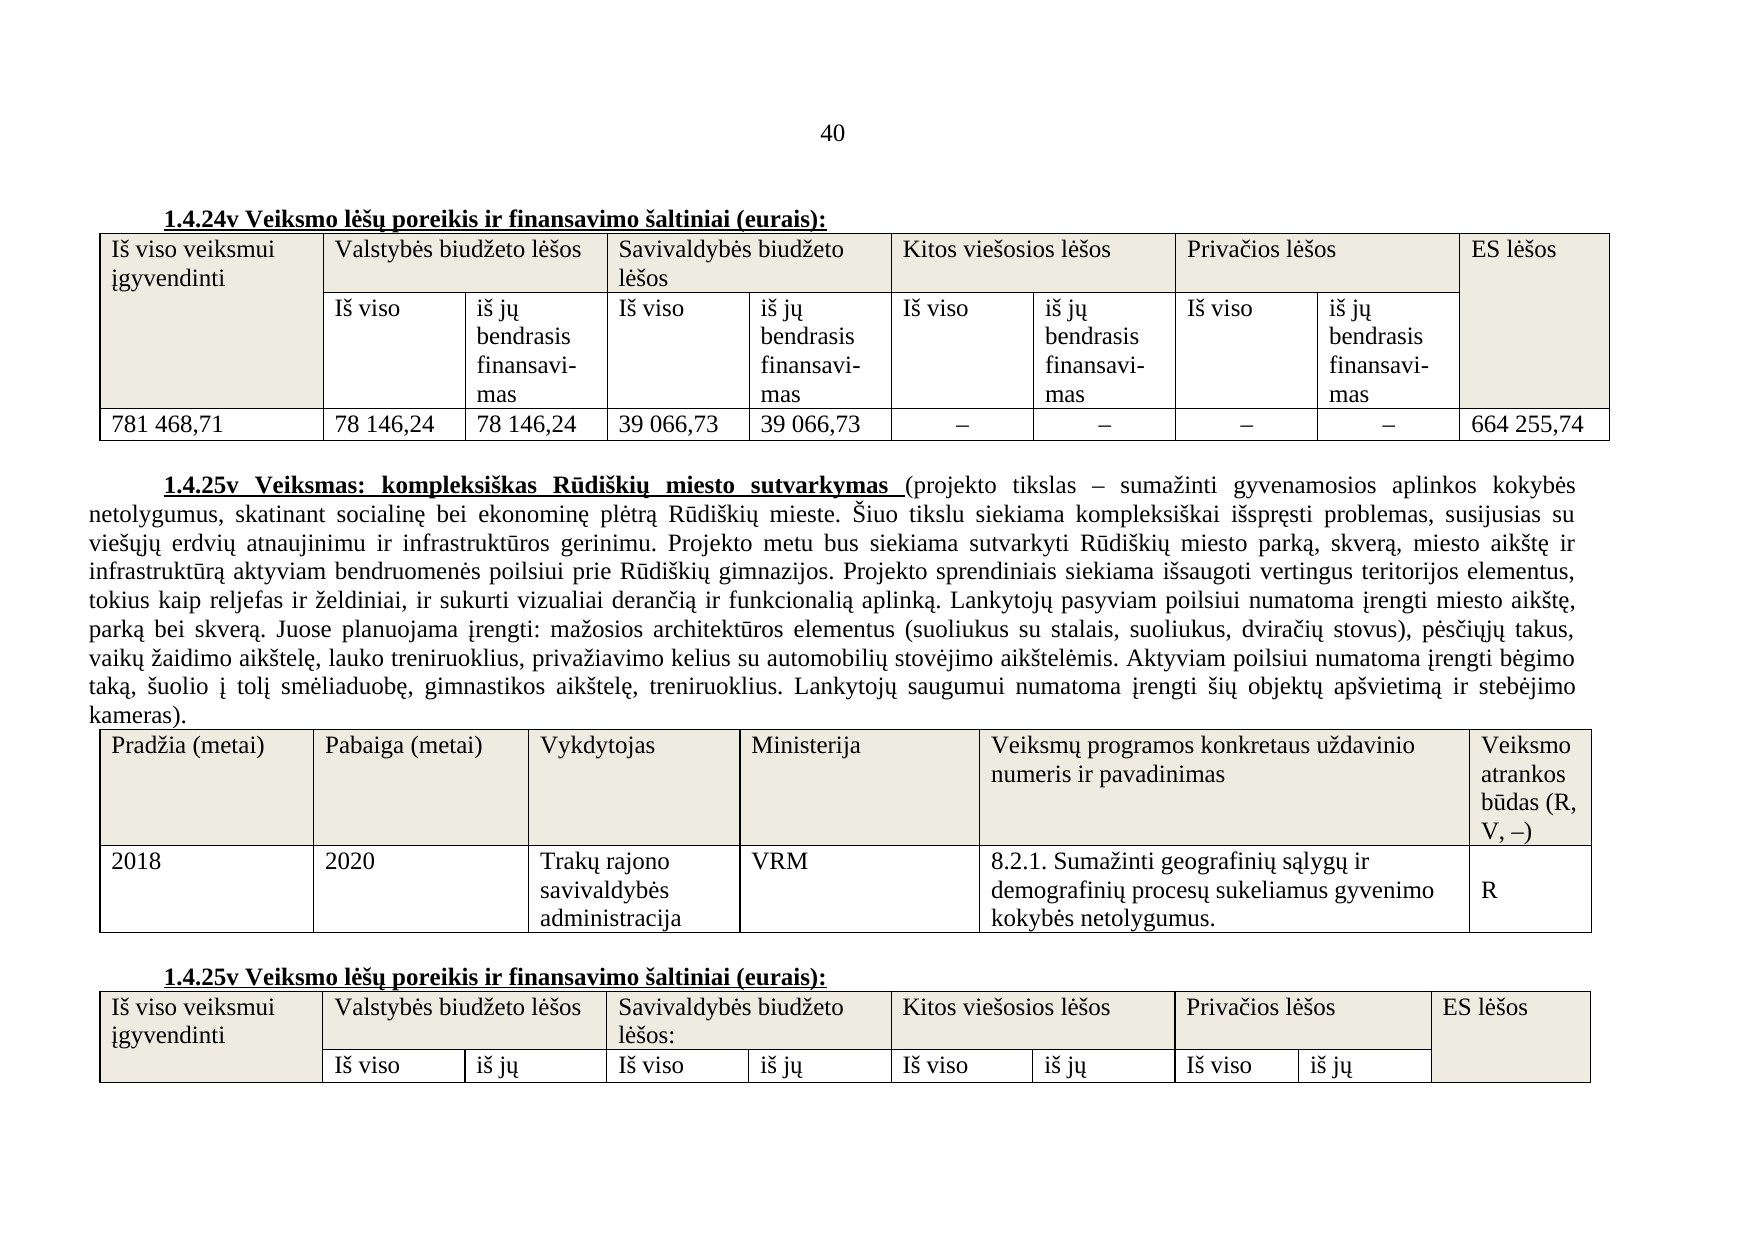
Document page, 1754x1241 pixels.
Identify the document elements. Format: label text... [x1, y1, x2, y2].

table_header Kitos viešosios lėšos [892, 992, 1174, 1049]
table_cell Iš viso [324, 293, 465, 408]
table_cell Iš viso [607, 1050, 748, 1082]
table_cell iš jų bendrasis finansavi- mas [1318, 293, 1459, 408]
table_cell iš jų [749, 1050, 891, 1082]
table_cell 2020 [314, 846, 528, 932]
table_cell – [1176, 409, 1317, 440]
table_cell iš jų [1033, 1050, 1174, 1082]
table_header ES lėšos [1460, 234, 1609, 408]
text 1.4.24v Veiksmo lėšų poreikis ir finansavimo šaltiniai (eurais): [89, 204, 1577, 233]
table_cell Iš viso [892, 1050, 1032, 1082]
table_header Savivaldybės biudžeto lėšos [608, 234, 891, 292]
table_header Ministerija [741, 730, 979, 845]
table_header Iš viso veiksmui įgyvendinti [101, 992, 322, 1082]
table_header Vykdytojas [529, 730, 739, 845]
table_cell 2018 [101, 846, 313, 932]
table_cell Iš viso [608, 293, 749, 408]
table_cell Iš viso [1176, 1050, 1298, 1082]
table_header Kitos viešosios lėšos [892, 234, 1175, 292]
table_header Privačios lėšos [1176, 234, 1459, 292]
table_header Valstybės biudžeto lėšos [323, 992, 606, 1049]
table_header ES lėšos [1432, 992, 1590, 1082]
table_cell 781 468,71 [101, 409, 323, 440]
table_header Veiksmo atrankos būdas (R, V, –) [1470, 730, 1591, 845]
table_cell – [1034, 409, 1175, 440]
table_cell Trakų rajono savivaldybės administracija [529, 846, 739, 932]
text 1.4.25v Veiksmo lėšų poreikis ir finansavimo šaltiniai (eurais): [89, 962, 1577, 991]
table_cell – [1318, 409, 1459, 440]
table_header Pradžia (metai) [101, 730, 313, 845]
table_cell 39 066,73 [750, 409, 891, 440]
table_cell iš jų bendrasis finansavi- mas [1034, 293, 1175, 408]
table_cell iš jų bendrasis finansavi- mas [466, 293, 607, 408]
table_cell 8.2.1. Sumažinti geografinių sąlygų ir demografinių procesų sukeliamus gyvenimo kokybės netolygumus. [980, 846, 1469, 932]
table_cell R [1470, 846, 1591, 932]
table_cell 78 146,24 [466, 409, 607, 440]
text 1.4.25v Veiksmas: kompleksiškas Rūdiškių miesto sutvarkymas (projekto tikslas – sumažinti gyvenamosios aplinkos kokybės netolygumus, skatinant socialinę bei ekonominę plėtrą Rūdiškių mieste. Šiuo tikslu siekiama kompleksiškai išspręsti problemas, susijusias su viešųjų erdvių atnaujinimu ir infrastruktūros gerinimu. Projekto metu bus siekiama sutvarkyti Rūdiškių miesto parką, skverą, miesto aikštę ir infrastruktūrą aktyviam bendruomenės poilsiui prie Rūdiškių gimnazijos. Projekto sprendiniais siekiama išsaugoti vertingus teritorijos elementus, tokius kaip reljefas ir želdiniai, ir sukurti vizualiai derančią ir funkcionalią aplinką. Lankytojų pasyviam poilsiui numatoma įrengti miesto aikštę, parką bei skverą. Juose planuojama įrengti: mažosios architektūros elementus (suoliukus su stalais, suoliukus, dviračių stovus), pėsčiųjų takus, vaikų žaidimo aikštelę, lauko treniruoklius, privažiavimo kelius su automobilių stovėjimo aikštelėmis. Aktyviam poilsiui numatoma įrengti bėgimo taką, šuolio į tolį smėliaduobę, gimnastikos aikštelę, treniruoklius. Lankytojų saugumui numatoma įrengti šių objektų apšvietimą ir stebėjimo kameras). [89, 470, 1577, 729]
table_header Pabaiga (metai) [314, 730, 528, 845]
table_header Veiksmų programos konkretaus uždavinio numeris ir pavadinimas [980, 730, 1469, 845]
table_cell iš jų [1299, 1050, 1431, 1082]
table_cell 39 066,73 [608, 409, 749, 440]
table_header Valstybės biudžeto lėšos [324, 234, 607, 292]
table_cell 664 255,74 [1460, 409, 1609, 440]
table_cell iš jų bendrasis finansavi- mas [750, 293, 891, 408]
table_cell Iš viso [1176, 293, 1317, 408]
table_cell Iš viso [892, 293, 1033, 408]
table_header Iš viso veiksmui įgyvendinti [101, 234, 323, 408]
table_cell – [892, 409, 1033, 440]
table_cell VRM [741, 846, 979, 932]
table_cell iš jų [466, 1050, 606, 1082]
table_cell 78 146,24 [324, 409, 465, 440]
table_header Savivaldybės biudžeto lėšos: [607, 992, 891, 1049]
table_header Privačios lėšos [1176, 992, 1431, 1049]
table_cell Iš viso [323, 1050, 464, 1082]
